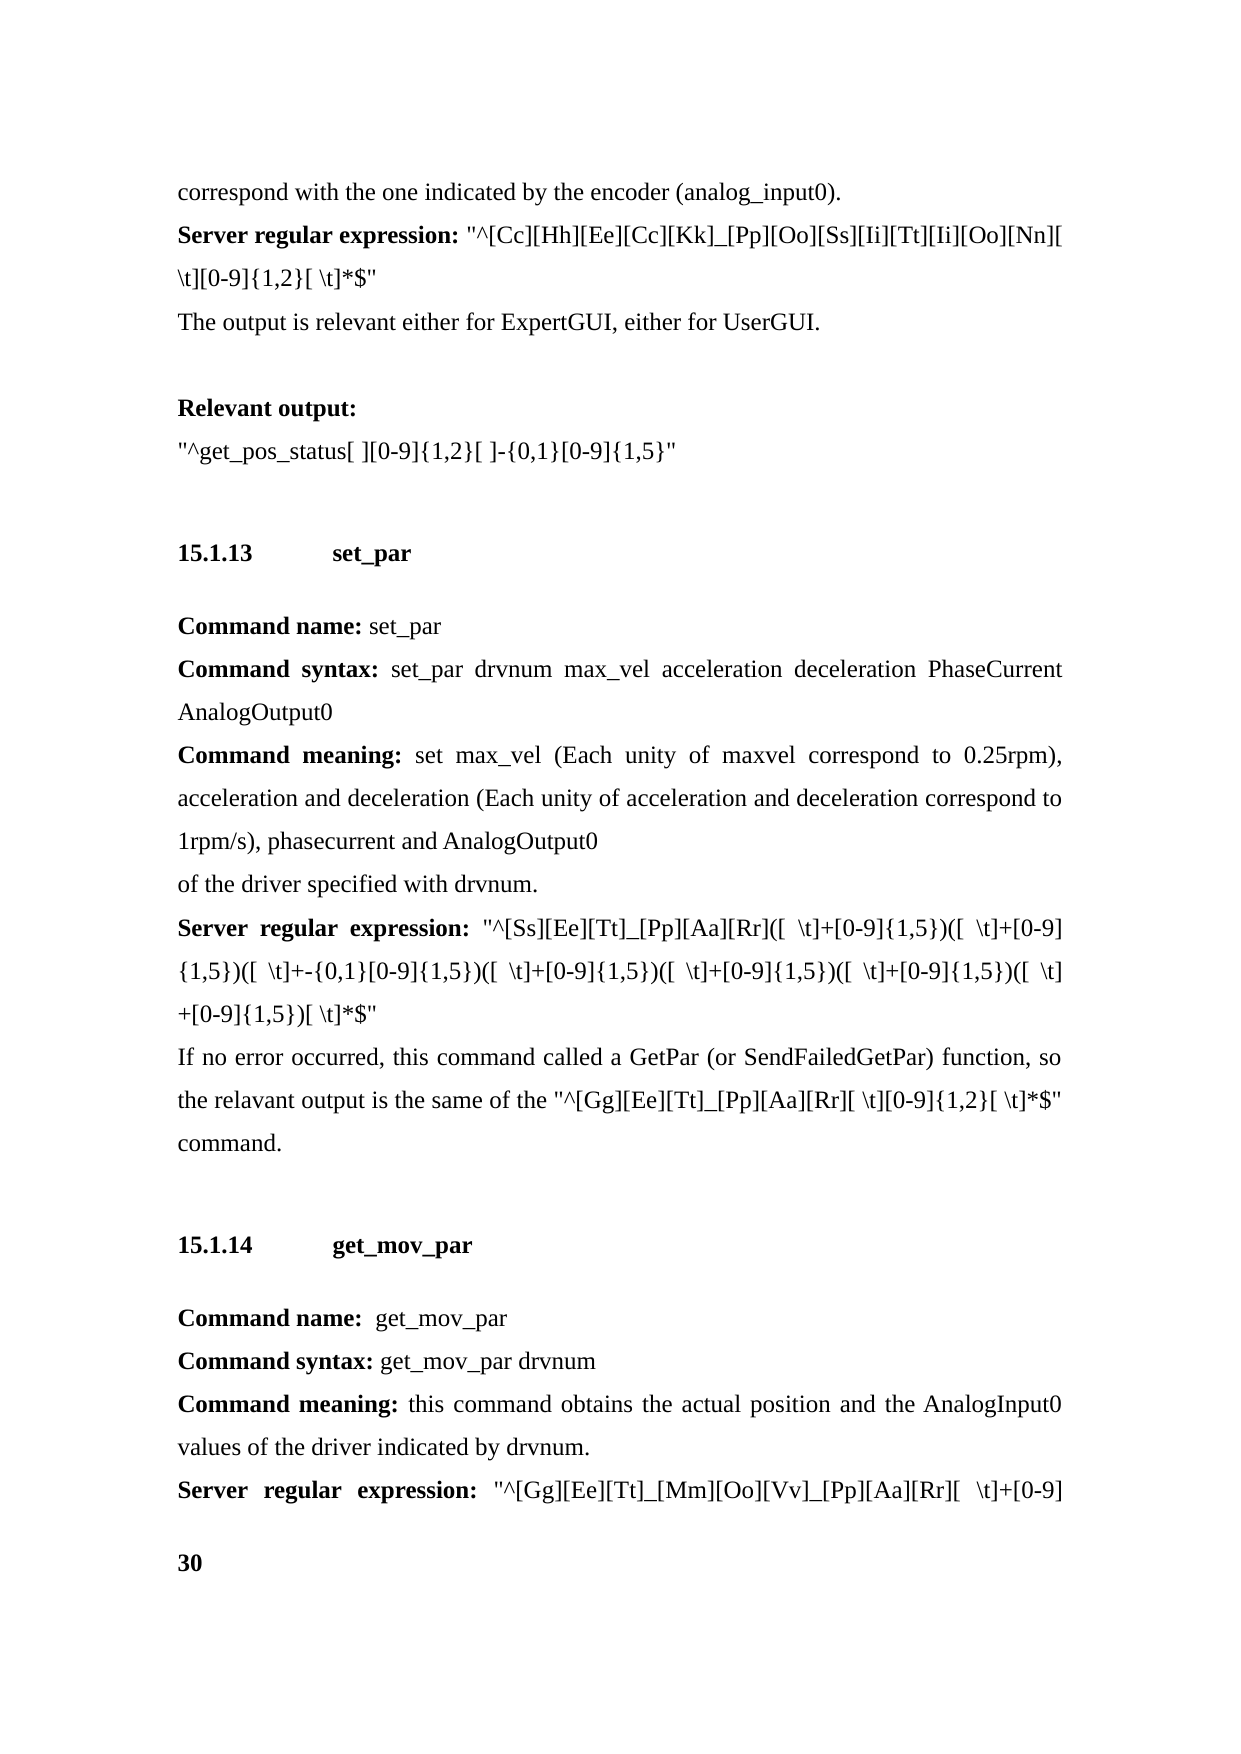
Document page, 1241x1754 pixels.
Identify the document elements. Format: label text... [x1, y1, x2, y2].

text "^get_pos_status[ ][0-9]{1,2}[ ]-{0,1}[0-9]{1,5}" [177, 436, 1063, 465]
text Command syntax: set_par drvnum max_vel acceleration deceleration PhaseCurrent AnalogOutput0 [177, 654, 1063, 726]
text of the driver specified with drvnum. [177, 869, 1063, 898]
text Server regular expression: "^[Gg][Ee][Tt]_[Mm][Oo][Vv]_[Pp][Aa][Rr][ \t]+[0-9] [177, 1476, 1063, 1504]
text Command meaning: this command obtains the actual position and the AnalogInput0 values of the driver indicated by drvnum. [177, 1389, 1063, 1461]
text Server regular expression: "^[Cc][Hh][Ee][Cc][Kk]_[Pp][Oo][Ss][Ii][Tt][Ii][Oo][Nn][ \t][0-9]{1,2}[ \t]*$" [177, 220, 1063, 292]
text Server regular expression: "^[Ss][Ee][Tt]_[Pp][Aa][Rr]([ \t]+[0-9]{1,5})([ \t]+[0-9]{1,5})([ \t]+-{0,1}[0-9]{1,5})([ \t]+[0-9]{1,5})([ \t]+[0-9]{1,5})([ \t]+[0-9]{1,5})([ \t]+[0-9]{1,5})[ \t]*$" [177, 913, 1063, 1028]
text Command name: set_par [177, 611, 1063, 639]
text Command meaning: set max_vel (Each unity of maxvel correspond to 0.25rpm), acceleration and deceleration (Each unity of acceleration and deceleration correspond to 1rpm/s), phasecurrent and AnalogOutput0 [177, 740, 1063, 855]
text Relevant output: [177, 393, 1063, 422]
text Command syntax: get_mov_par drvnum [177, 1346, 1063, 1375]
subtitle get_mov_par [177, 1230, 1063, 1259]
text The output is relevant either for ExpertGUI, either for UserGUI. [177, 307, 1063, 335]
text Command name: get_mov_par [177, 1303, 1063, 1332]
subtitle set_par [177, 538, 1063, 567]
text correspond with the one indicated by the encoder (analog_input0). [177, 177, 1063, 206]
text If no error occurred, this command called a GetPar (or SendFailedGetPar) function, so the relavant output is the same of the "^[Gg][Ee][Tt]_[Pp][Aa][Rr][ \t][0-9]{1,2}[ \t]*$" command. [177, 1042, 1063, 1157]
